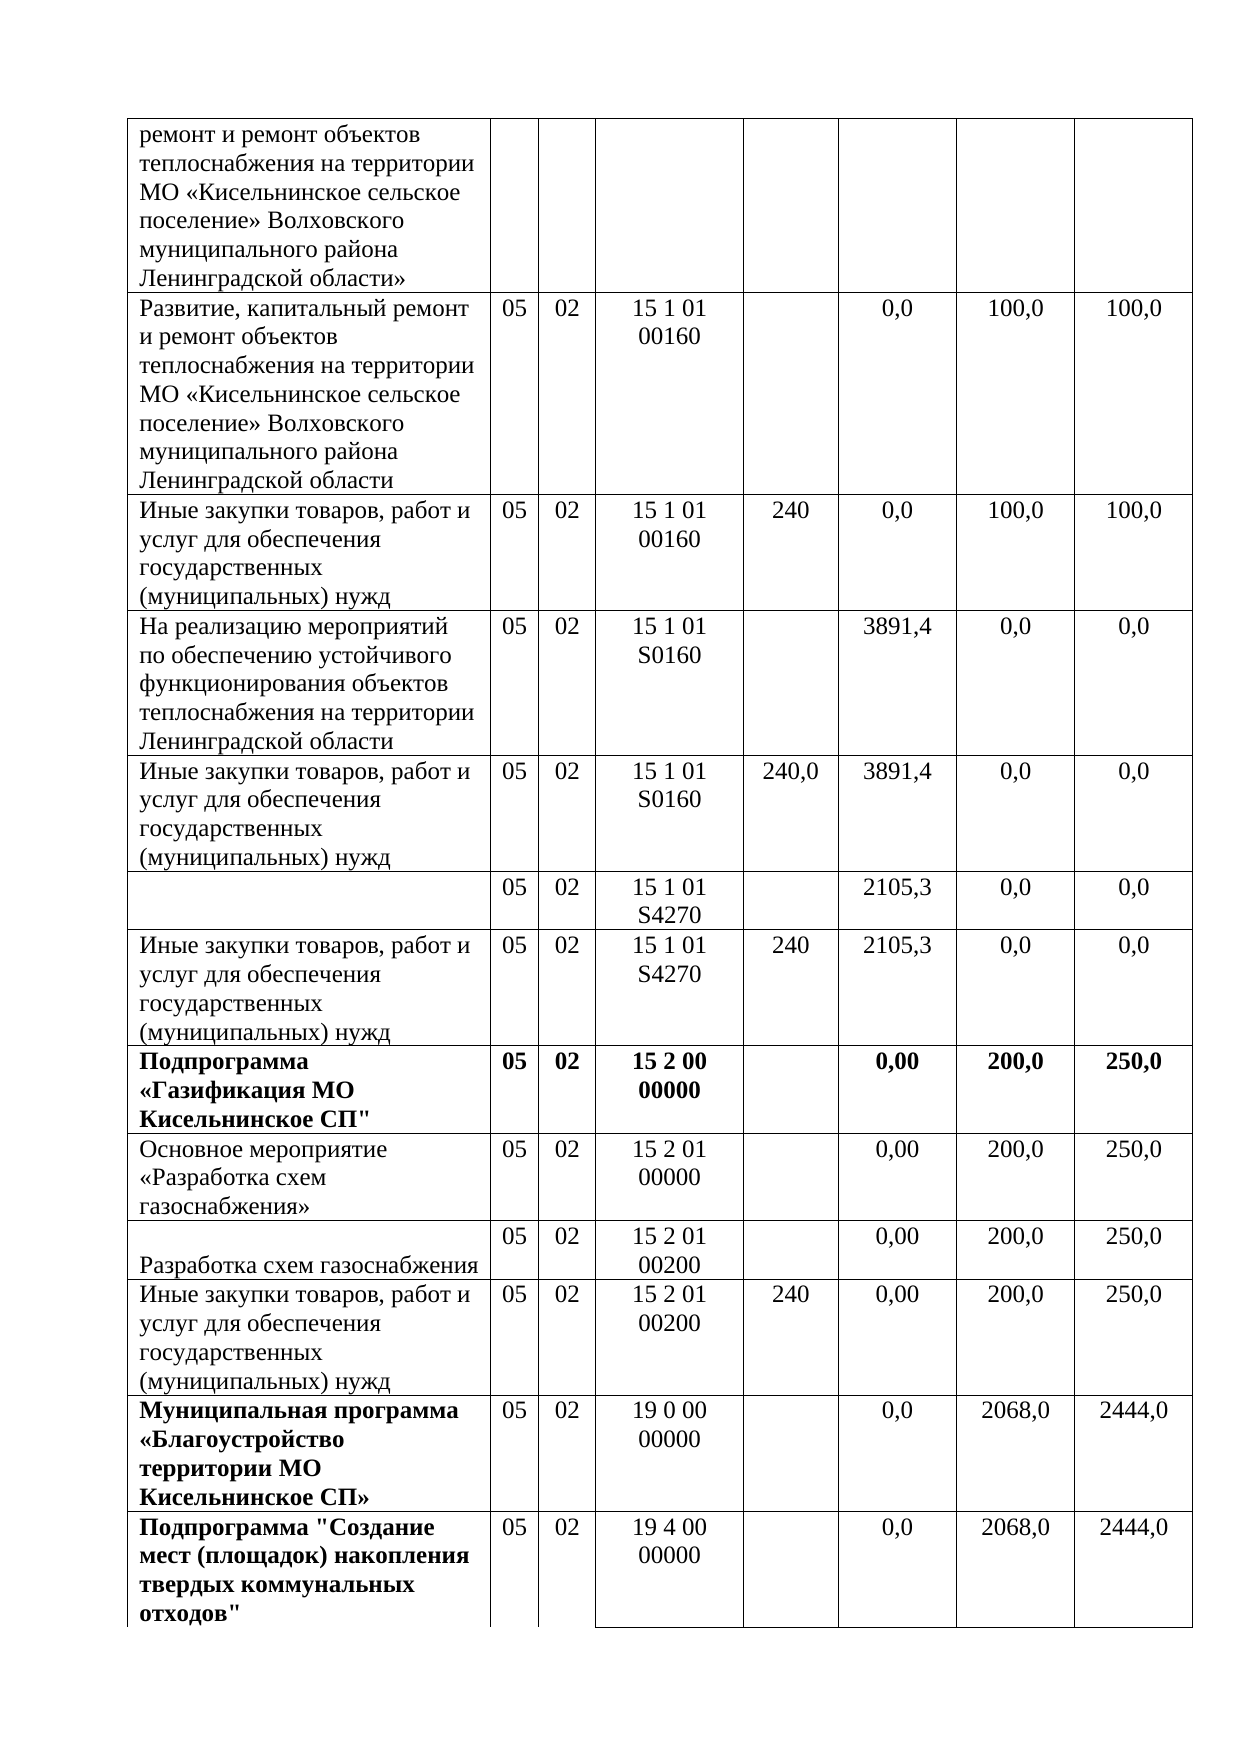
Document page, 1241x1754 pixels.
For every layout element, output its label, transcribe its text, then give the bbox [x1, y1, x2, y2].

table_cell 2444,0 [1075, 1396, 1192, 1511]
table_cell [491, 119, 538, 292]
table_cell 0,0 [1075, 611, 1192, 755]
table_cell 0,0 [839, 495, 956, 610]
table_cell 200,0 [957, 1134, 1074, 1220]
table_cell [744, 1221, 838, 1278]
table_cell ремонт и ремонт объектов теплоснабжения на территории МО «Кисельнинское сельское поселение» Волховского муниципального района Ленинградской области» [128, 119, 490, 292]
table_cell На реализацию мероприятий по обеспечению устойчивого функционирования объектов теплоснабжения на территории Ленинградской области [128, 611, 490, 755]
table_cell 0,00 [839, 1280, 956, 1394]
table_cell 02 [539, 1046, 595, 1133]
table_cell 100,0 [957, 495, 1074, 610]
table_cell [744, 611, 838, 755]
table_cell 0,0 [1075, 930, 1192, 1045]
table_cell [1075, 119, 1192, 292]
table_cell 0,00 [839, 1221, 956, 1278]
table_cell 100,0 [957, 293, 1074, 494]
table_cell 0,0 [957, 930, 1074, 1045]
table_cell 19 4 00 00000 [596, 1512, 743, 1627]
table_cell Разработка схем газоснабжения [128, 1221, 490, 1278]
table_cell 3891,4 [839, 611, 956, 755]
table_cell [744, 1396, 838, 1511]
table_cell 02 [539, 495, 595, 610]
table_cell 15 1 01 S0160 [596, 611, 743, 755]
table_cell 02 [539, 756, 595, 871]
table_cell 15 2 01 00000 [596, 1134, 743, 1220]
table_cell Развитие, капитальный ремонт и ремонт объектов теплоснабжения на территории МО «Кисельнинское сельское поселение» Волховского муниципального района Ленинградской области [128, 293, 490, 494]
table_cell 0,0 [957, 872, 1074, 929]
table_cell Иные закупки товаров, работ и услуг для обеспечения государственных (муниципальных) нужд [128, 1280, 490, 1394]
table_cell 15 1 01 00160 [596, 293, 743, 494]
table_cell 05 [491, 293, 538, 494]
table_cell 250,0 [1075, 1046, 1192, 1133]
table_cell 15 1 01 S0160 [596, 756, 743, 871]
table_cell Муниципальная программа «Благоустройство территории МО Кисельнинское СП» [128, 1396, 490, 1511]
table_cell 2444,0 [1075, 1512, 1192, 1627]
table_cell 0,0 [957, 756, 1074, 871]
table_cell 02 [539, 611, 595, 755]
table_cell Иные закупки товаров, работ и услуг для обеспечения государственных (муниципальных) нужд [128, 756, 490, 871]
table_cell 19 0 00 00000 [596, 1396, 743, 1511]
table_cell 2068,0 [957, 1396, 1074, 1511]
table_cell 2105,3 [839, 930, 956, 1045]
table_cell Основное мероприятие «Разработка схем газоснабжения» [128, 1134, 490, 1220]
table_cell 15 1 01 00160 [596, 495, 743, 610]
table_cell 05 [491, 1280, 538, 1394]
table_cell 0,0 [1075, 872, 1192, 929]
table_cell [744, 1134, 838, 1220]
table_cell 02 [539, 1280, 595, 1394]
table_cell 240,0 [744, 756, 838, 871]
table_cell Иные закупки товаров, работ и услуг для обеспечения государственных (муниципальных) нужд [128, 930, 490, 1045]
table_cell 15 2 00 00000 [596, 1046, 743, 1133]
table_cell 0,00 [839, 1046, 956, 1133]
table_cell 100,0 [1075, 495, 1192, 610]
table_cell 240 [744, 930, 838, 1045]
table_cell 05 [491, 611, 538, 755]
table_cell 05 [491, 1221, 538, 1278]
table_cell 2068,0 [957, 1512, 1074, 1627]
table_cell [744, 872, 838, 929]
table_cell 240 [744, 1280, 838, 1394]
table_cell [596, 119, 743, 292]
table_cell 0,0 [839, 1396, 956, 1511]
table_cell 0,0 [957, 611, 1074, 755]
table_cell 02 [539, 1221, 595, 1278]
table_cell [128, 872, 490, 929]
table_cell 05 [491, 872, 538, 929]
table_cell 02 [539, 1512, 595, 1627]
table_cell [957, 119, 1074, 292]
table_cell 02 [539, 1134, 595, 1220]
table_cell 0,0 [839, 1512, 956, 1627]
table_cell 250,0 [1075, 1280, 1192, 1394]
table_cell 02 [539, 293, 595, 494]
table_cell 0,00 [839, 1134, 956, 1220]
table_cell 02 [539, 930, 595, 1045]
table_cell 200,0 [957, 1280, 1074, 1394]
table_cell 3891,4 [839, 756, 956, 871]
table_cell 0,0 [1075, 756, 1192, 871]
table_cell 0,0 [839, 293, 956, 494]
table_cell [744, 1046, 838, 1133]
table_cell 05 [491, 1396, 538, 1511]
table_cell 100,0 [1075, 293, 1192, 494]
table_cell 05 [491, 930, 538, 1045]
table_cell 15 1 01 S4270 [596, 930, 743, 1045]
table_cell Подпрограмма "Создание мест (площадок) накопления твердых коммунальных отходов" [128, 1512, 490, 1627]
table_cell [744, 119, 838, 292]
table_cell 05 [491, 756, 538, 871]
table_cell 15 2 01 00200 [596, 1221, 743, 1278]
table_cell 200,0 [957, 1046, 1074, 1133]
table_cell [744, 1512, 838, 1627]
table_cell 05 [491, 1512, 538, 1627]
table_cell Иные закупки товаров, работ и услуг для обеспечения государственных (муниципальных) нужд [128, 495, 490, 610]
table_cell [539, 119, 595, 292]
table_cell Подпрограмма «Газификация МО Кисельнинское СП" [128, 1046, 490, 1133]
table_cell 15 2 01 00200 [596, 1280, 743, 1394]
table_cell [744, 293, 838, 494]
table_cell 200,0 [957, 1221, 1074, 1278]
table_cell 02 [539, 872, 595, 929]
table_cell [839, 119, 956, 292]
table_cell 240 [744, 495, 838, 610]
table_cell 02 [539, 1396, 595, 1511]
table_cell 15 1 01 S4270 [596, 872, 743, 929]
table_cell 05 [491, 495, 538, 610]
table_cell 2105,3 [839, 872, 956, 929]
table_cell 250,0 [1075, 1221, 1192, 1278]
table_cell 05 [491, 1134, 538, 1220]
table_cell 250,0 [1075, 1134, 1192, 1220]
table_cell 05 [491, 1046, 538, 1133]
